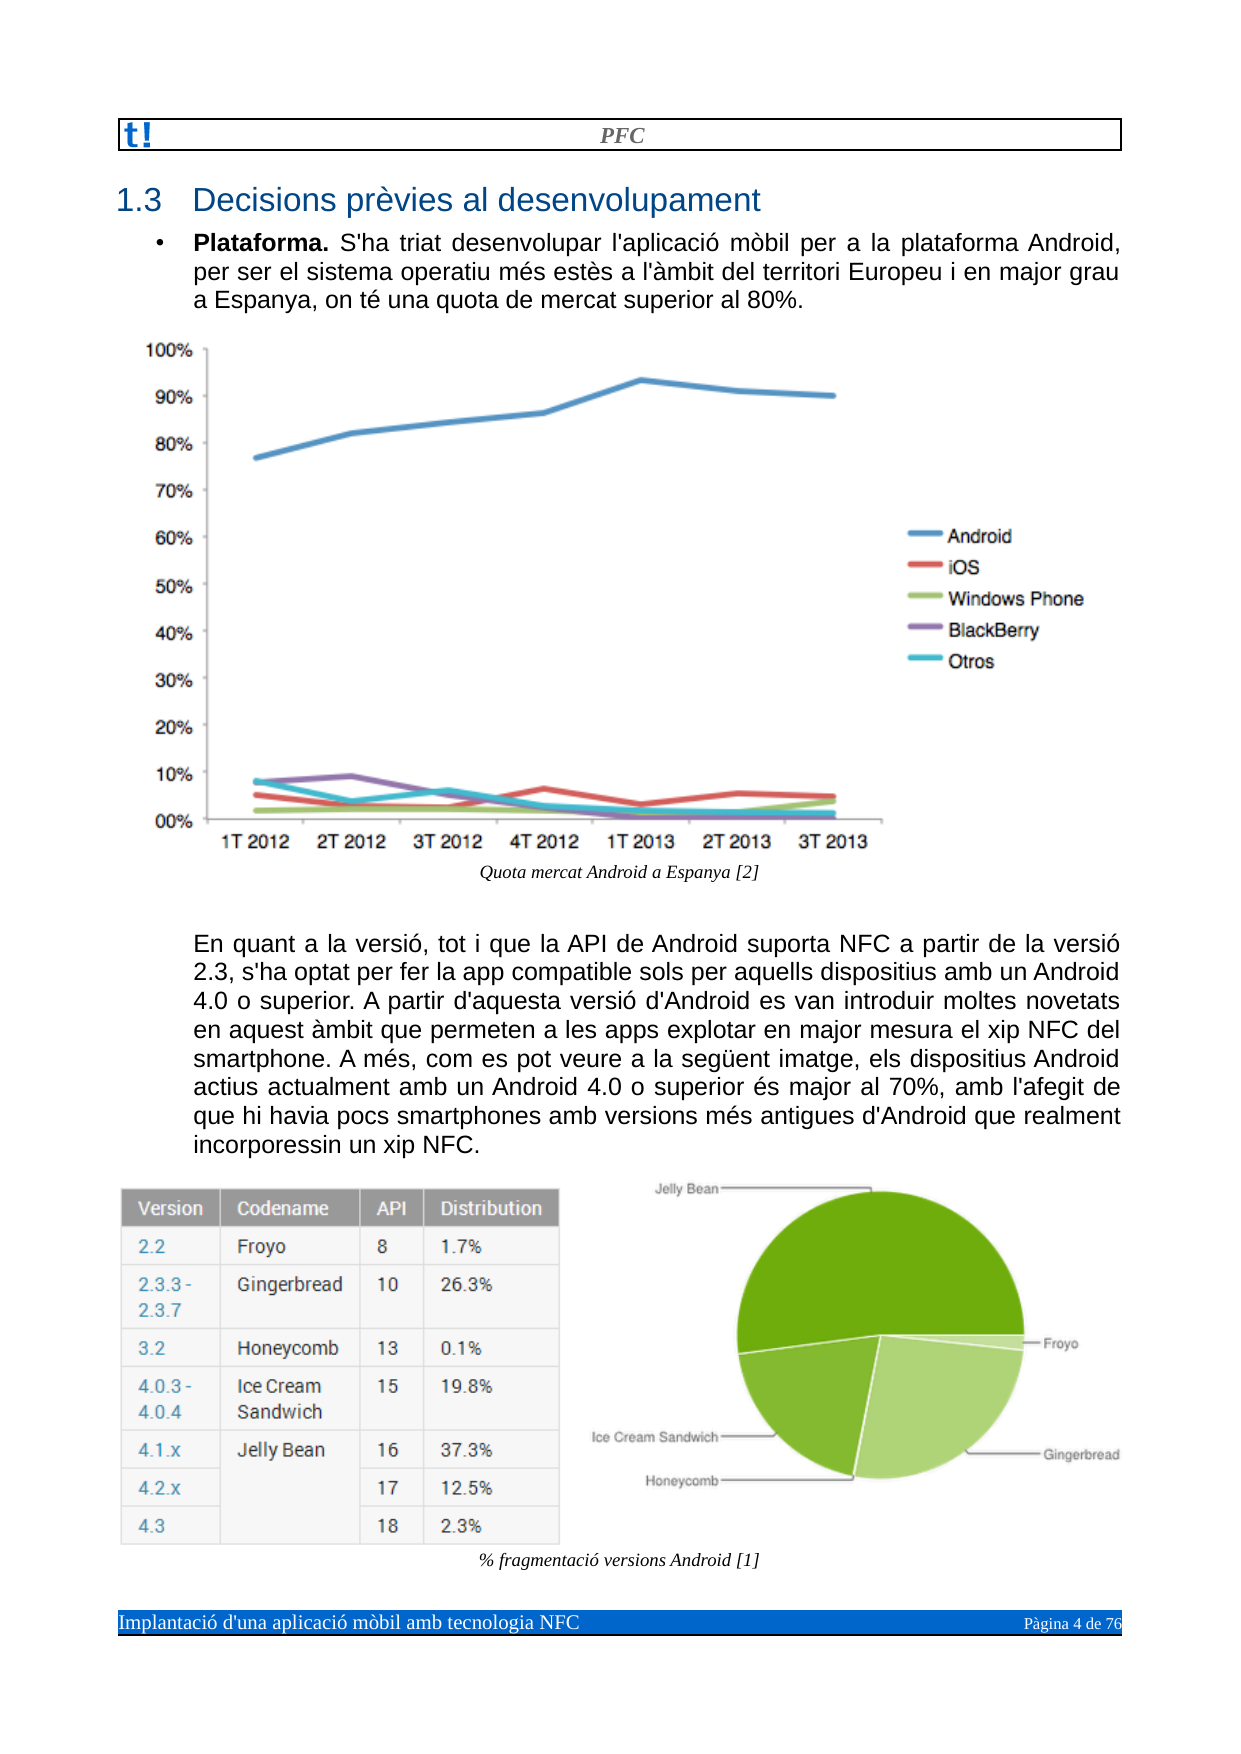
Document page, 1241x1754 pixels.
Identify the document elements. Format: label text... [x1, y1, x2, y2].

subtitle Decisions prèvies al desenvolupament [106, 181, 1122, 219]
picture [140, 335, 1101, 861]
picture [118, 1180, 1123, 1549]
text % fragmentació versions Android [1] [118, 1549, 1122, 1570]
list Plataforma. S'ha triat desenvolupar l'aplicació mòbil per a la plataforma Android, per ser el sistema operatiu més estès a l'àmbit del territori Europeu i en major grau a Espanya, on té una quota de mercat superior al 80%. [156, 228, 1122, 314]
list Quota mercat Android a Espanya [2] [140, 861, 1101, 882]
list En quant a la versió, tot i que la API de Android suporta NFC a partir de la versió 2.3, s'ha optat per fer la app compatible sols per aquells dispositius amb un Android 4.0 o superior. A partir d'aquesta versió d'Android es van introduir moltes novetats en aquest àmbit que permeten a les apps explotar en major mesura el xip NFC del smartphone. A més, com es pot veure a la següent imatge, els dispositius Android actius actualment amb un Android 4.0 o superior és major al 70%, amb l'afegit de que hi havia pocs smartphones amb versions més antigues d'Android que realment incorporessin un xip NFC. [156, 929, 1122, 1159]
picture [123, 121, 151, 148]
